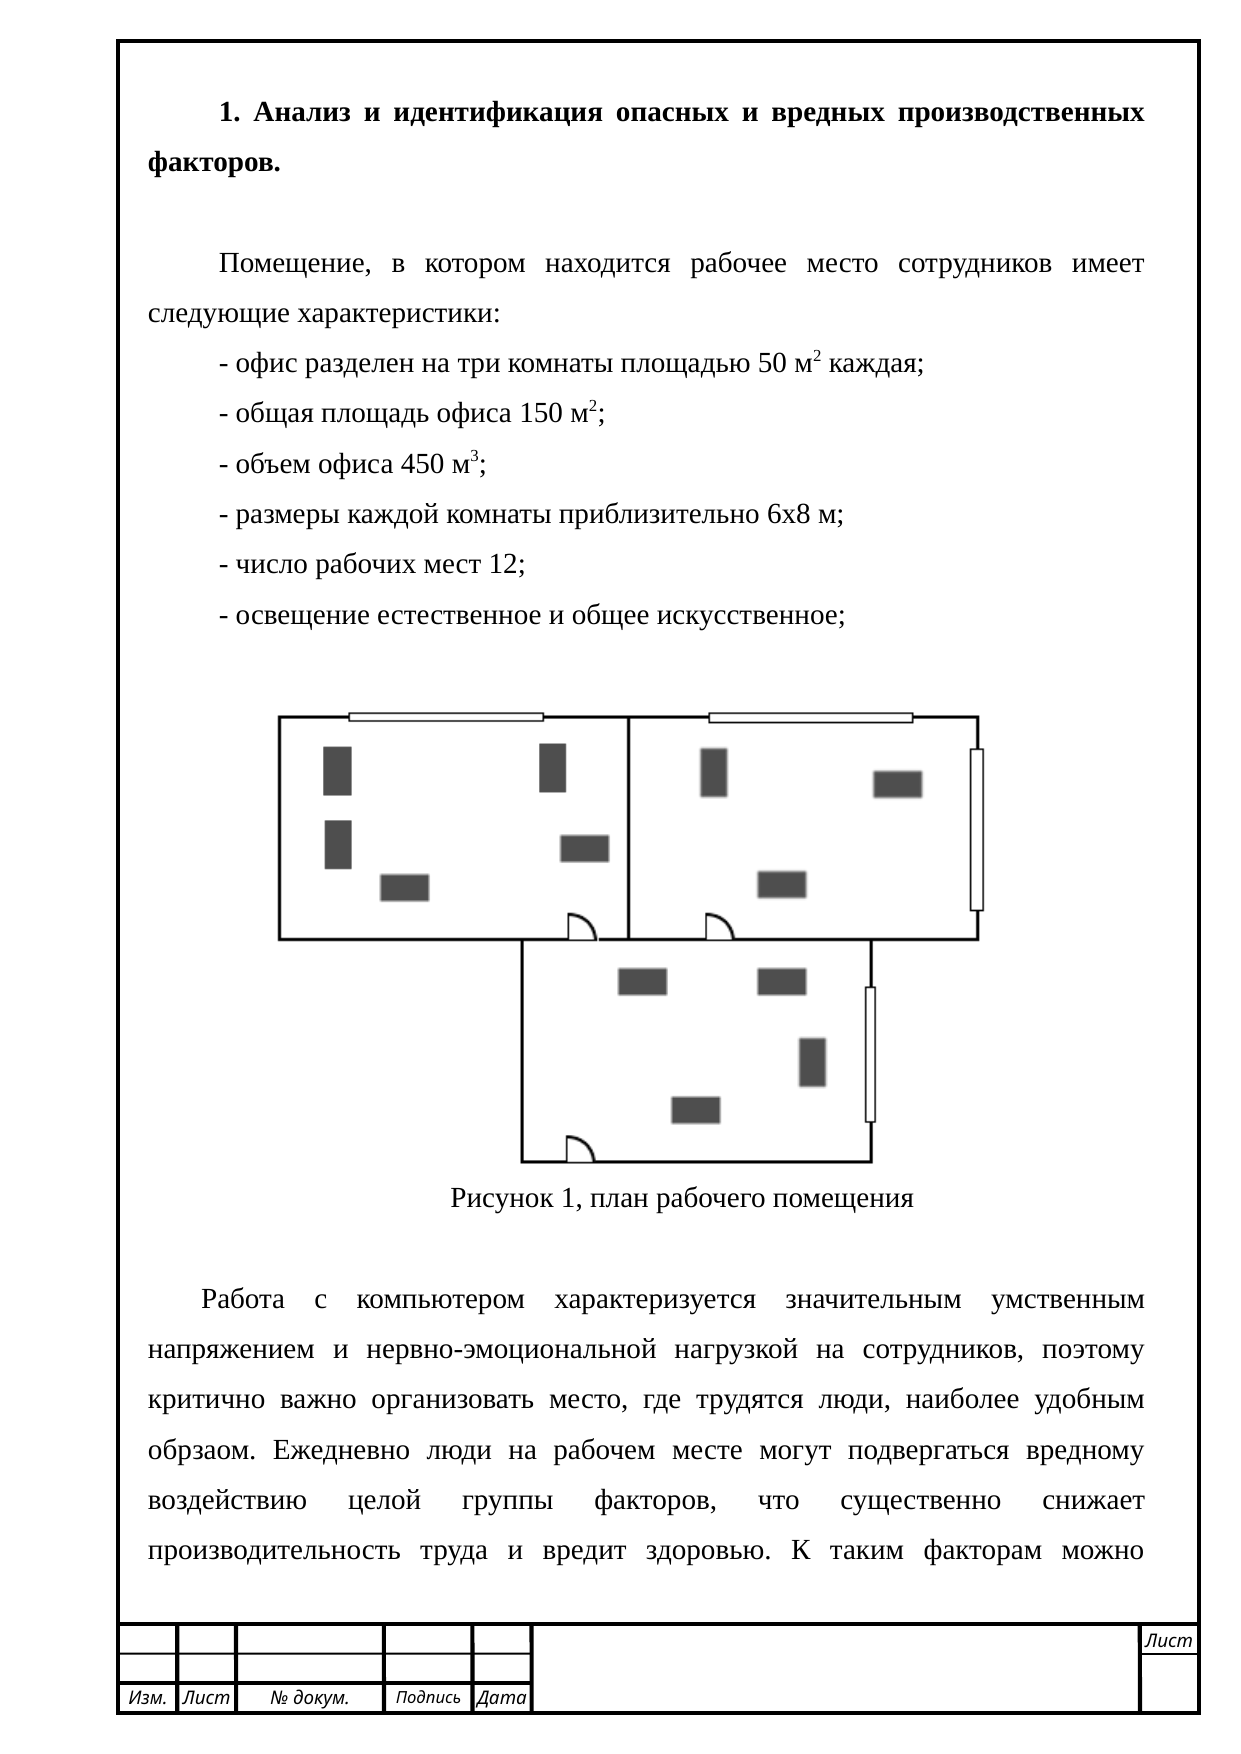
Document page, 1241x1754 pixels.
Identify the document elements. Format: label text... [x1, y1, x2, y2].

text - число рабочих мест 12; [148, 547, 1146, 580]
text - освещение естественное и общее искусственное; [148, 597, 1146, 630]
text 1. Анализ и идентификация опасных и вредных производственных факторов. [148, 94, 1146, 178]
text - офис разделен на три комнаты площадью 50 м2 каждая; [148, 345, 1146, 379]
text Работа с компьютером характеризуется значительным умственным напряжением и нервно-эмоциональной нагрузкой на сотрудников, поэтому критично важно организовать место, где трудятся люди, наиболее удобным обрзаом. Ежедневно люди на рабочем месте могут подвергаться вредному воздействию целой группы факторов, что существенно снижает производительность труда и вредит здоровью. К таким факторам можно [148, 1281, 1146, 1566]
text - общая площадь офиса 150 м2; [148, 396, 1146, 429]
text Помещение, в котором находится рабочее место сотрудников имеет следующие характеристики: [148, 245, 1146, 328]
text - размеры каждой комнаты приблизительно 6х8 м; [148, 496, 1146, 530]
picture [261, 697, 1003, 1181]
text - объем офиса 450 м3; [148, 446, 1146, 479]
text Рисунок 1, план рабочего помещения [148, 1181, 1146, 1214]
